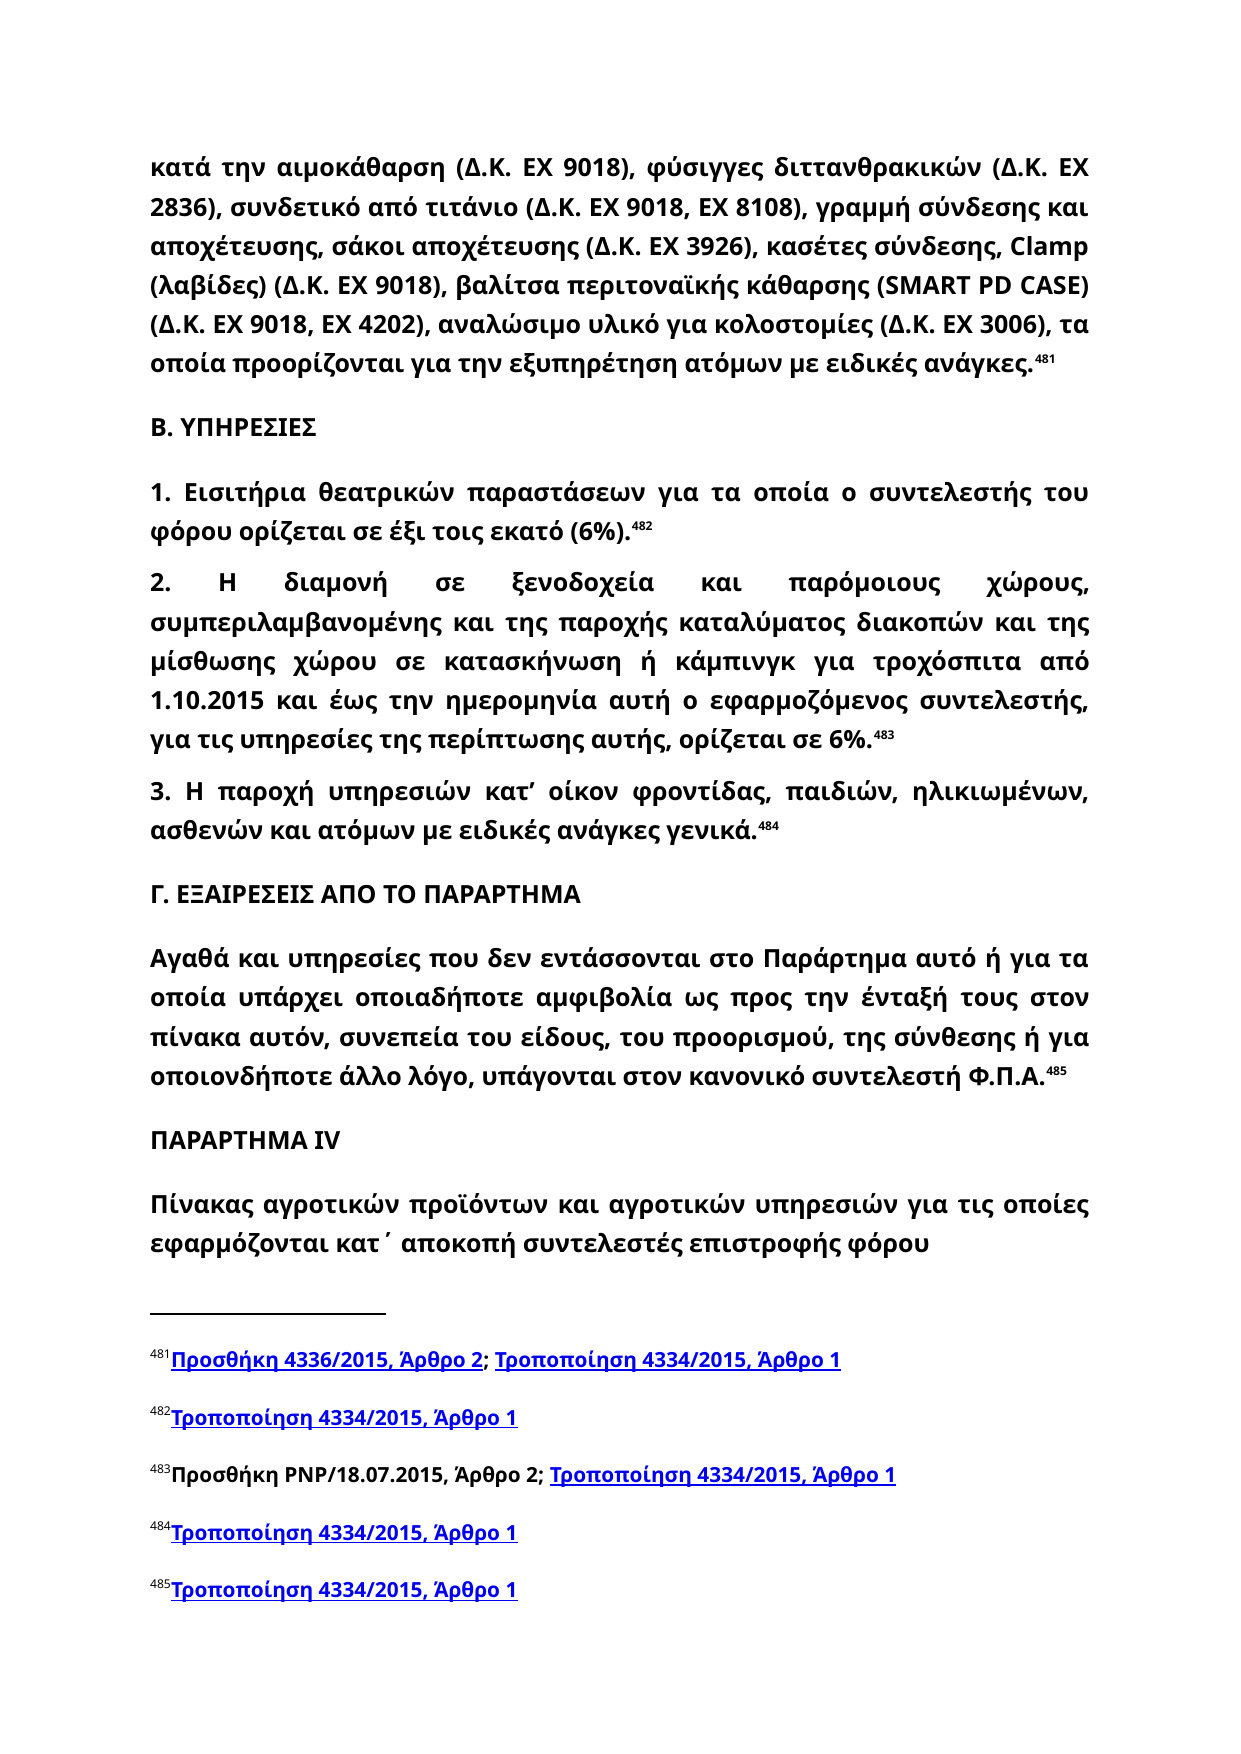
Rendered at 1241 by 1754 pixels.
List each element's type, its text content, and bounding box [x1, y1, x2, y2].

text ΠΑΡΑΡΤΗΜΑ IV [150, 1122, 1090, 1157]
text Πίνακας αγροτικών προϊόντων και αγροτικών υπηρεσιών για τις οποίες εφαρμόζονται κατ΄ αποκοπή συντελεστές επιστροφής φόρου [150, 1187, 1090, 1260]
text Αγαθά και υπηρεσίες που δεν εντάσσονται στο Παράρτημα αυτό ή για τα οποία υπάρχει οποιαδήποτε αμφιβολία ως προς την ένταξή τους στον πίνακα αυτόν, συνεπεία του είδους, του προορισμού, της σύνθεσης ή για οποιονδήποτε άλλο λόγο, υπάγονται στον κανονικό συντελεστή Φ.Π.Α. [150, 941, 1090, 1092]
text Προσθήκη 4336/2015, Άρθρο 2; Τροποποίηση 4334/2015, Άρθρο 1 [150, 1345, 1090, 1373]
text Τροποποίηση 4334/2015, Άρθρο 1 [150, 1403, 1090, 1431]
text 3. Η παροχή υπηρεσιών κατ’ οίκον φροντίδας, παιδιών, ηλικιωμένων, ασθενών και ατόμων με ειδικές ανάγκες γενικά. [150, 773, 1090, 847]
text 1. Εισιτήρια θεατρικών παραστάσεων για τα οποία ο συντελεστής του φόρου ορίζεται σε έξι τοις εκατό (6%). [150, 474, 1090, 547]
text Προσθήκη PNP/18.07.2015, Άρθρο 2; Τροποποίηση 4334/2015, Άρθρο 1 [150, 1460, 1090, 1489]
text Β. ΥΠΗΡΕΣΙΕΣ [150, 410, 1090, 444]
text 2. Η διαμονή σε ξενοδοχεία και παρόμοιους χώρους, συμπεριλαμβανομένης και της παροχής καταλύματος διακοπών και της μίσθωσης χώρου σε κατασκήνωση ή κάμπινγκ για τροχόσπιτα από 1.10.2015 και έως την ημερομηνία αυτή ο εφαρμοζόμενος συντελεστής, για τις υπηρεσίες της περίπτωσης αυτής, ορίζεται σε 6%. [150, 565, 1090, 756]
text Γ. ΕΞΑΙΡΕΣΕΙΣ ΑΠΟ ΤΟ ΠΑΡΑΡΤΗΜΑ [150, 877, 1090, 911]
text Τροποποίηση 4334/2015, Άρθρο 1 [150, 1576, 1090, 1604]
text κατά την αιμοκάθαρση (Δ.Κ. ΕΧ 9018), φύσιγγες διττανθρακικών (Δ.Κ. ΕΧ 2836), συνδετικό από τιτάνιο (Δ.Κ. ΕΧ 9018, ΕΧ 8108), γραμμή σύνδεσης και αποχέτευσης, σάκοι αποχέτευσης (Δ.Κ. ΕΧ 3926), κασέτες σύνδεσης, Clamp (λαβίδες) (Δ.Κ. ΕΧ 9018), βαλίτσα περιτοναϊκής κάθαρσης (SMART PD CASE) (Δ.Κ. ΕΧ 9018, ΕΧ 4202), αναλώσιμο υλικό για κολοστομίες (Δ.Κ. ΕΧ 3006), τα οποία προορίζονται για την εξυπηρέτηση ατόμων με ειδικές ανάγκες. [150, 150, 1090, 380]
text Τροποποίηση 4334/2015, Άρθρο 1 [150, 1518, 1090, 1546]
